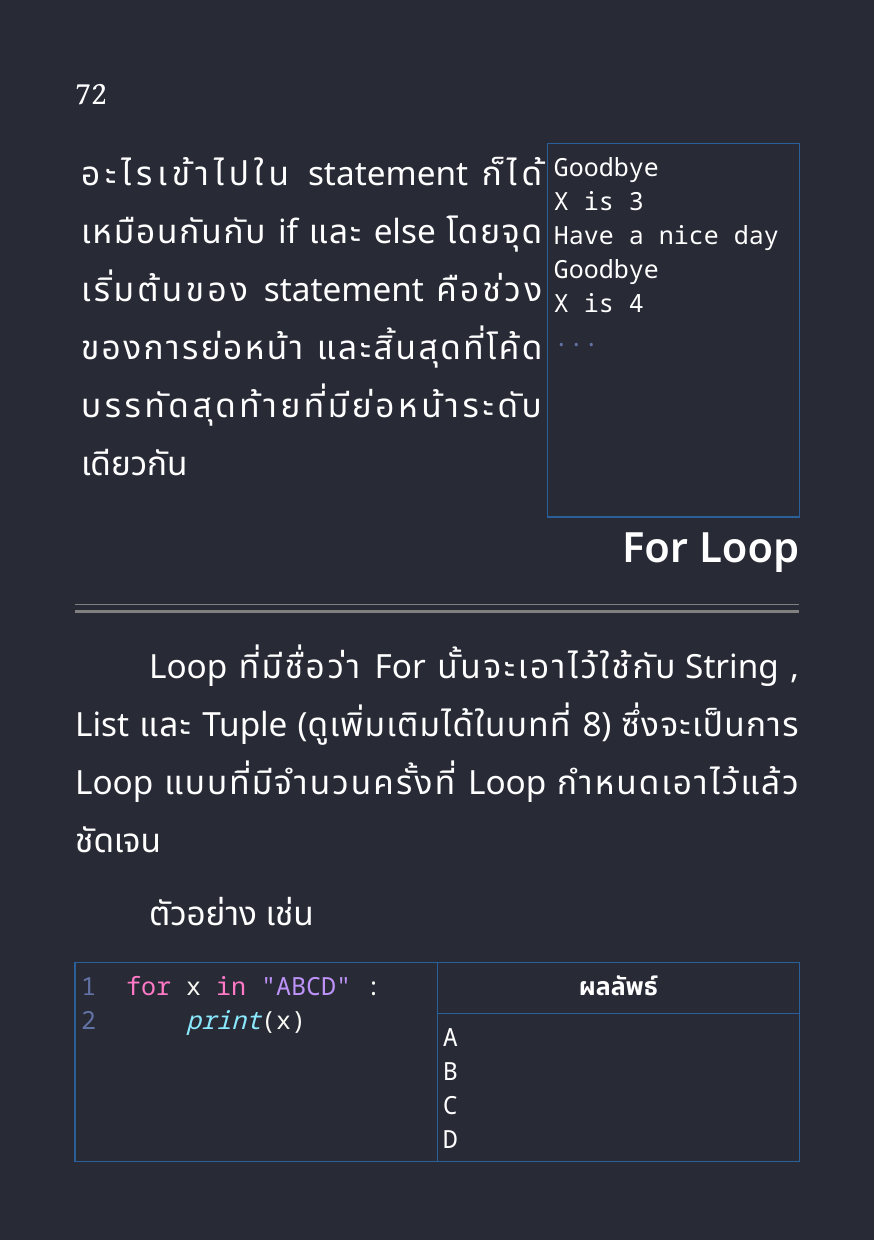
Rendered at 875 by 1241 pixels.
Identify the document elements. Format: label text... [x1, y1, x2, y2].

table_cell อะไรเข้าไปใน statement ก็ได้ เหมือนกันกับ if และ else โดยจุดเริ่มต้นของ statement คือช่วงของการย่อหน้า และสิ้นสุดที่โค้ดบรรทัดสุดท้ายที่มีย่อหน้าระดับเดียวกัน [75, 143, 547, 516]
text Loop ที่มีชื่อว่า For นั้นจะเอาไว้ใช้กับString , List และ Tuple (ดูเพิ่มเติมได้ในบทที่ 8) ซึ่งจะเป็นการ Loop แบบที่มีจำนวนครั้งที่ Loop กำหนดเอาไว้แล้วชัดเจน [75, 643, 799, 867]
table_header 1 for x in "ABCD" : 2 print(x) [76, 963, 437, 1161]
text ตัวอย่าง เช่น [75, 889, 799, 940]
table_cell A B C D [438, 1014, 799, 1161]
table_header ผลลัพธ์ [438, 963, 799, 1012]
subtitle For Loop [134, 517, 799, 574]
